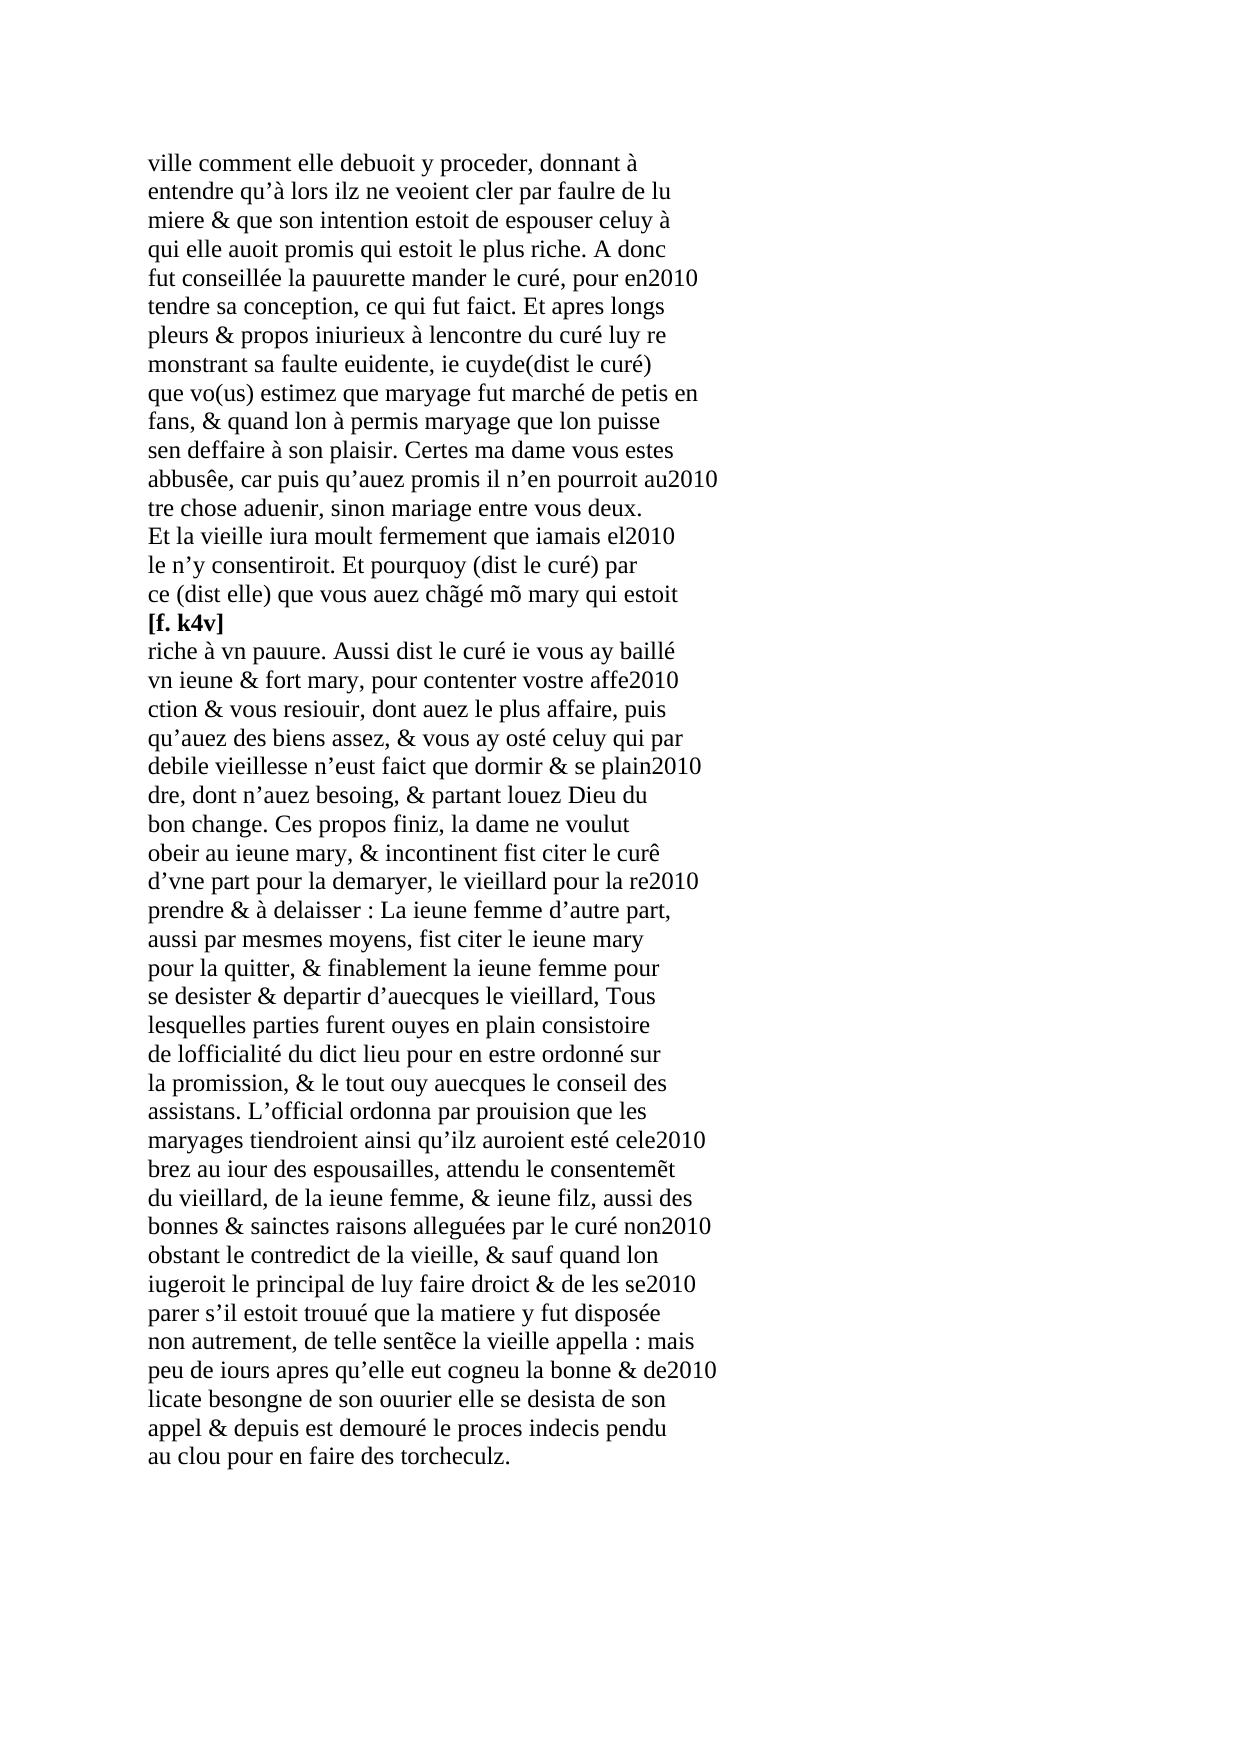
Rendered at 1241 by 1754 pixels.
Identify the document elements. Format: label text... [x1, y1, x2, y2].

text ville comment elle debuoit y proceder, donnant à entendre qu’à lors ilz ne veoient cler par faulre de lu miere & que son intention estoit de espouser celuy à qui elle auoit promis qui estoit le plus riche. A donc fut conseillée la pauurette mander le curé, pour en2010 tendre sa conception, ce qui fut faict. Et apres longs pleurs & propos iniurieux à lencontre du curé luy re monstrant sa faulte euidente, ie cuyde(dist le curé) que vo(us) estimez que maryage fut marché de petis en fans, & quand lon à permis maryage que lon puisse sen deffaire à son plaisir. Certes ma dame vous estes abbusêe, car puis qu’auez promis il n’en pourroit au2010 tre chose aduenir, sinon mariage entre vous deux. Et la vieille iura moult fermement que iamais el2010 le n’y consentiroit. Et pourquoy (dist le curé) par ce (dist elle) que vous auez chãgé mõ mary qui estoit [f. k4v] riche à vn pauure. Aussi dist le curé ie vous ay baillé vn ieune & fort mary, pour contenter vostre affe2010 ction & vous resiouir, dont auez le plus affaire, puis qu’auez des biens assez, & vous ay osté celuy qui par debile vieillesse n’eust faict que dormir & se plain2010 dre, dont n’auez besoing, & partant louez Dieu du bon change. Ces propos finiz, la dame ne voulut obeir au ieune mary, & incontinent fist citer le curê d’vne part pour la demaryer, le vieillard pour la re2010 prendre & à delaisser : La ieune femme d’autre part, aussi par mesmes moyens, fist citer le ieune mary pour la quitter, & finablement la ieune femme pour se desister & departir d’auecques le vieillard, Tous lesquelles parties furent ouyes en plain consistoire de lofficialité du dict lieu pour en estre ordonné sur la promission, & le tout ouy auecques le conseil des assistans. L’official ordonna par prouision que les maryages tiendroient ainsi qu’ilz auroient esté cele2010 brez au iour des espousailles, attendu le consentemẽt du vieillard, de la ieune femme, & ieune filz, aussi des bonnes & sainctes raisons alleguées par le curé non2010 obstant le contredict de la vieille, & sauf quand lon iugeroit le principal de luy faire droict & de les se2010 parer s’il estoit trouué que la matiere y fut disposée non autrement, de telle sentẽce la vieille appella : mais peu de iours apres qu’elle eut cogneu la bonne & de2010 licate besongne de son ouurier elle se desista de son appel & depuis est demouré le proces indecis pendu au clou pour en faire des torcheculz. [148, 148, 1093, 1470]
